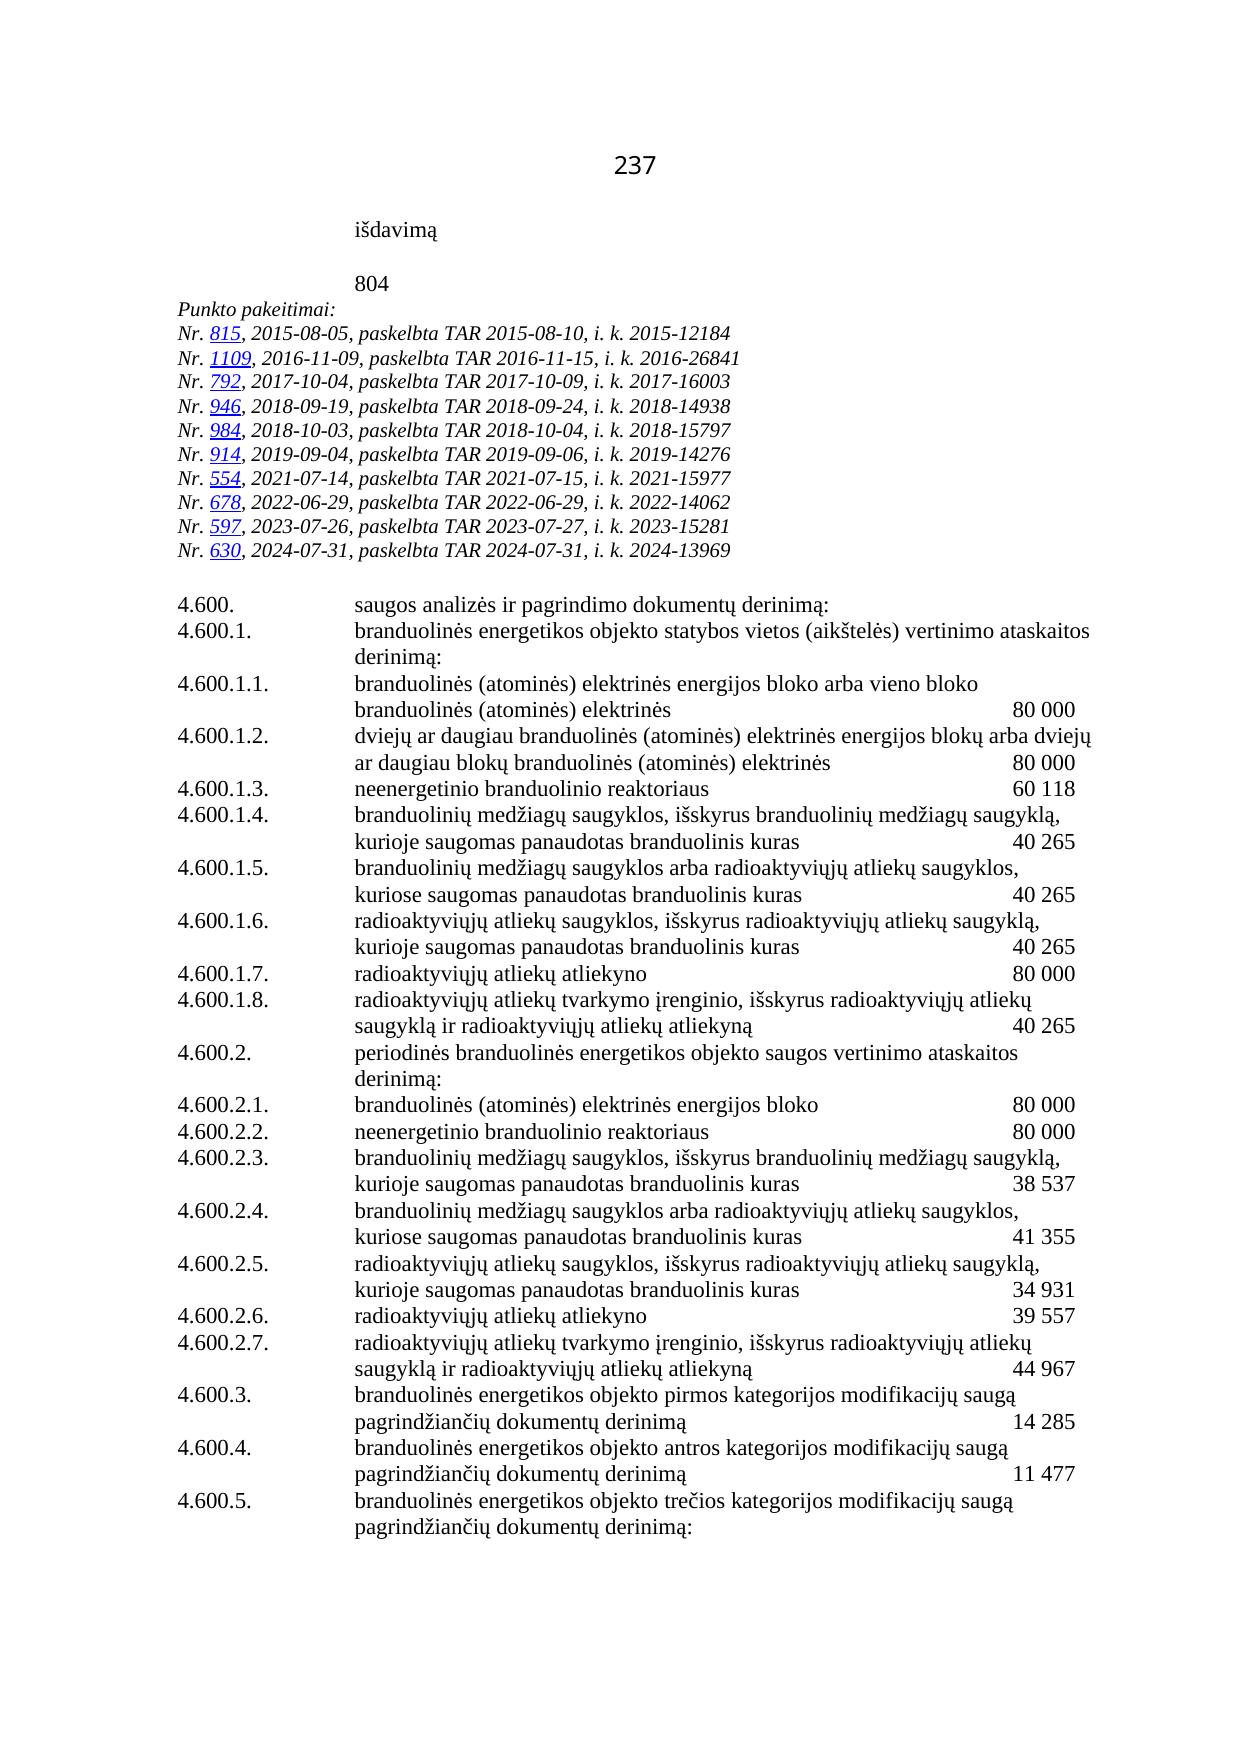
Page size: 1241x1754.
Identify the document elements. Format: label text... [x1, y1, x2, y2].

text 4.600.5. branduolinės energetikos objekto trečios kategorijos modifikacijų saugą pagrindžiančių dokumentų derinimą: [177, 1487, 1092, 1539]
text 4.600.2.5. radioaktyviųjų atliekų saugyklos, išskyrus radioaktyviųjų atliekų saugyklą, kurioje saugomas panaudotas branduolinis kuras 34 931 [177, 1249, 1092, 1302]
text Punkto pakeitimai: [177, 297, 1092, 321]
text 4.600.1.3. neenergetinio branduolinio reaktoriaus 60 118 [177, 775, 1092, 802]
text Nr. 815, 2015-08-05, paskelbta TAR 2015-08-10, i. k. 2015-12184 [177, 321, 1092, 345]
text 4.600.2.3. branduolinių medžiagų saugyklos, išskyrus branduolinių medžiagų saugyklą, kurioje saugomas panaudotas branduolinis kuras 38 537 [177, 1144, 1092, 1197]
text Nr. 630, 2024-07-31, paskelbta TAR 2024-07-31, i. k. 2024-13969 [177, 538, 1092, 562]
text 4.600.1.2. dviejų ar daugiau branduolinės (atominės) elektrinės energijos blokų arba dviejų ar daugiau blokų branduolinės (atominės) elektrinės 80 000 [177, 722, 1092, 775]
text 4.600.4. branduolinės energetikos objekto antros kategorijos modifikacijų saugą pagrindžiančių dokumentų derinimą 11 477 [177, 1434, 1092, 1487]
text 4.600.1.1. branduolinės (atominės) elektrinės energijos bloko arba vieno bloko branduolinės (atominės) elektrinės 80 000 [177, 670, 1092, 722]
text Nr. 984, 2018-10-03, paskelbta TAR 2018-10-04, i. k. 2018-15797 [177, 418, 1092, 442]
text Nr. 554, 2021-07-14, paskelbta TAR 2021-07-15, i. k. 2021-15977 [177, 466, 1092, 490]
text 4.600.2.4. branduolinių medžiagų saugyklos arba radioaktyviųjų atliekų saugyklos, kuriose saugomas panaudotas branduolinis kuras 41 355 [177, 1197, 1092, 1249]
text 4.600.1. branduolinės energetikos objekto statybos vietos (aikštelės) vertinimo ataskaitos derinimą: [177, 617, 1092, 670]
text 4.600.2.6. radioaktyviųjų atliekų atliekyno 39 557 [177, 1302, 1092, 1329]
text 4.600.1.6. radioaktyviųjų atliekų saugyklos, išskyrus radioaktyviųjų atliekų saugyklą, kurioje saugomas panaudotas branduolinis kuras 40 265 [177, 907, 1092, 960]
text 4.600.2.1. branduolinės (atominės) elektrinės energijos bloko 80 000 [177, 1091, 1092, 1118]
text 4.600.1.8. radioaktyviųjų atliekų tvarkymo įrenginio, išskyrus radioaktyviųjų atliekų saugyklą ir radioaktyviųjų atliekų atliekyną 40 265 [177, 986, 1092, 1039]
text 4.600.3. branduolinės energetikos objekto pirmos kategorijos modifikacijų saugą pagrindžiančių dokumentų derinimą 14 285 [177, 1381, 1092, 1434]
text 4.600.1.5. branduolinių medžiagų saugyklos arba radioaktyviųjų atliekų saugyklos, kuriose saugomas panaudotas branduolinis kuras 40 265 [177, 854, 1092, 907]
text Nr. 946, 2018-09-19, paskelbta TAR 2018-09-24, i. k. 2018-14938 [177, 393, 1092, 418]
text Nr. 1109, 2016-11-09, paskelbta TAR 2016-11-15, i. k. 2016-26841 [177, 345, 1092, 369]
text 4.600.1.4. branduolinių medžiagų saugyklos, išskyrus branduolinių medžiagų saugyklą, kurioje saugomas panaudotas branduolinis kuras 40 265 [177, 802, 1092, 854]
text Nr. 678, 2022-06-29, paskelbta TAR 2022-06-29, i. k. 2022-14062 [177, 490, 1092, 514]
text 4.600.2.7. radioaktyviųjų atliekų tvarkymo įrenginio, išskyrus radioaktyviųjų atliekų saugyklą ir radioaktyviųjų atliekų atliekyną 44 967 [177, 1329, 1092, 1381]
text 4.600.1.7. radioaktyviųjų atliekų atliekyno 80 000 [177, 960, 1092, 986]
text 4.600.2. periodinės branduolinės energetikos objekto saugos vertinimo ataskaitos derinimą: [177, 1039, 1092, 1091]
text 4.600. saugos analizės ir pagrindimo dokumentų derinimą: [177, 591, 1092, 617]
text išdavimą 804 [177, 216, 915, 297]
text Nr. 792, 2017-10-04, paskelbta TAR 2017-10-09, i. k. 2017-16003 [177, 369, 1092, 393]
text Nr. 914, 2019-09-04, paskelbta TAR 2019-09-06, i. k. 2019-14276 [177, 442, 1092, 466]
text 4.600.2.2. neenergetinio branduolinio reaktoriaus 80 000 [177, 1118, 1092, 1144]
text Nr. 597, 2023-07-26, paskelbta TAR 2023-07-27, i. k. 2023-15281 [177, 514, 1092, 538]
